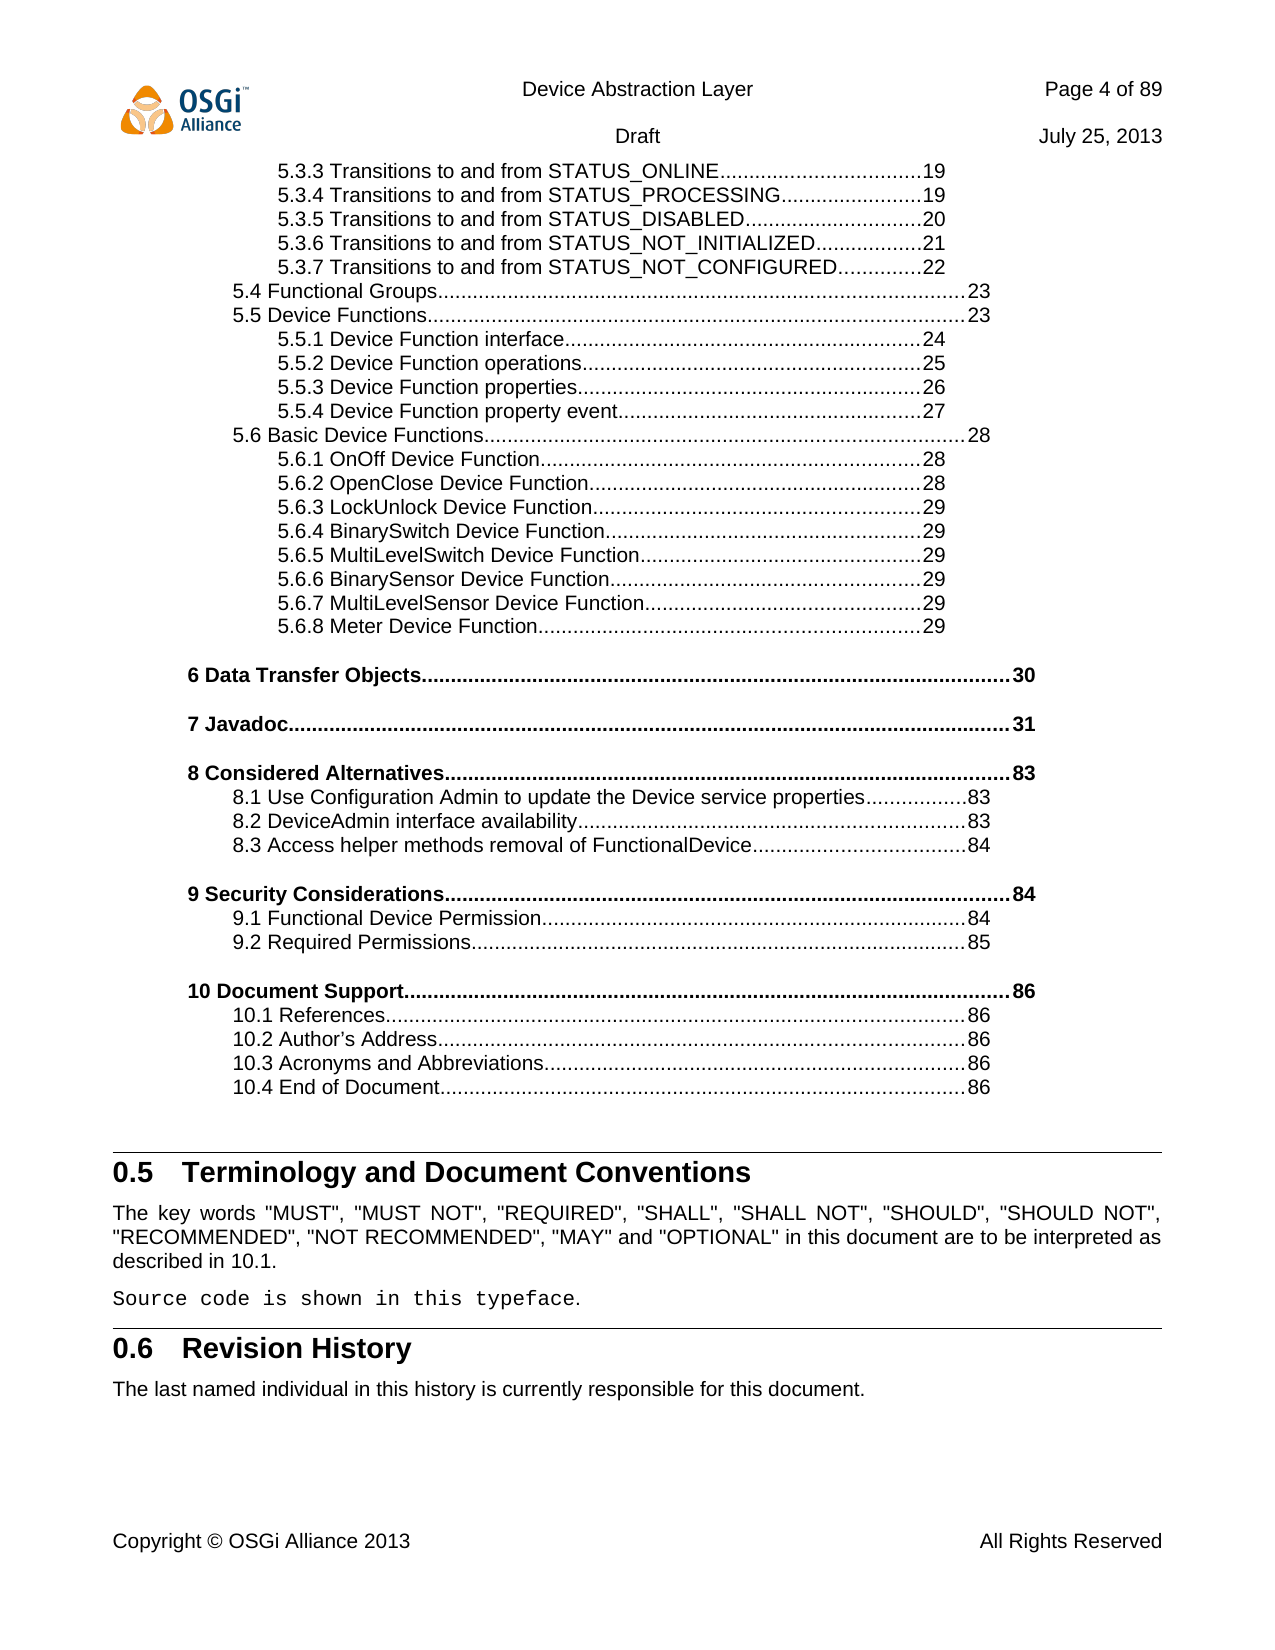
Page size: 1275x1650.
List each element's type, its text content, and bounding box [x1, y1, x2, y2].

text The last named individual in this history is currently responsible for this document. [112, 1377, 1162, 1401]
text 9.1 Functional Device Permission 84 [232, 906, 1162, 930]
text 5.5 Device Functions 23 [232, 303, 1162, 327]
text 5.5.1 Device Function interface 24 [277, 327, 1162, 351]
text 10.3 Acronyms and Abbreviations 86 [232, 1051, 1162, 1075]
text 8.2 DeviceAdmin interface availability 83 [232, 809, 1162, 833]
text 5.5.2 Device Function operations 25 [277, 351, 1162, 375]
text 8.3 Access helper methods removal of FunctionalDevice 84 [232, 833, 1162, 857]
text 9.2 Required Permissions 85 [232, 930, 1162, 954]
subtitle Revision History [112, 1329, 1162, 1364]
text 5.6.6 BinarySensor Device Function 29 [277, 566, 1162, 590]
text 5.6.5 MultiLevelSwitch Device Function 29 [277, 542, 1162, 566]
text 8 Considered Alternatives 83 [187, 761, 1162, 785]
text The key words "MUST", "MUST NOT", "REQUIRED", "SHALL", "SHALL NOT", "SHOULD", "SHOULD NOT", "RECOMMENDED", "NOT RECOMMENDED", "MAY" and "OPTIONAL" in this document are to be interpreted as described in 1. [112, 1201, 1162, 1273]
text 5.5.3 Device Function properties 26 [277, 375, 1162, 399]
text 5.3.4 Transitions to and from STATUS_PROCESSING 19 [277, 183, 1162, 207]
text 5.6 Basic Device Functions 28 [232, 423, 1162, 447]
text 5.6.2 OpenClose Device Function 28 [277, 471, 1162, 494]
text 7 Javadoc 31 [187, 712, 1162, 736]
text 5.6.3 LockUnlock Device Function 29 [277, 494, 1162, 518]
text 5.6.4 BinarySwitch Device Function 29 [277, 518, 1162, 542]
text 5.4 Functional Groups 23 [232, 279, 1162, 303]
text 5.3.5 Transitions to and from STATUS_DISABLED 20 [277, 207, 1162, 231]
subtitle Terminology and Document Conventions [112, 1153, 1162, 1188]
text 10.1 References 86 [232, 1003, 1162, 1027]
text 5.3.7 Transitions to and from STATUS_NOT_CONFIGURED 22 [277, 255, 1162, 279]
text 5.6.8 Meter Device Function 29 [277, 614, 1162, 638]
text 10.4 End of Document 86 [232, 1075, 1162, 1099]
text 10 Document Support 86 [187, 979, 1162, 1003]
text 6 Data Transfer Objects 30 [187, 663, 1162, 687]
text 5.6.1 OnOff Device Function 28 [277, 447, 1162, 471]
text 10.2 Author’s Address 86 [232, 1027, 1162, 1051]
text Source code is shown in this typeface. [112, 1285, 1162, 1311]
picture [113, 78, 257, 142]
text 8.1 Use Configuration Admin to update the Device service properties 83 [232, 785, 1162, 809]
text 5.3.6 Transitions to and from STATUS_NOT_INITIALIZED 21 [277, 231, 1162, 255]
text 9 Security Considerations 84 [187, 882, 1162, 906]
text 5.3.3 Transitions to and from STATUS_ONLINE 19 [277, 159, 1162, 183]
text 5.6.7 MultiLevelSensor Device Function 29 [277, 590, 1162, 614]
text 5.5.4 Device Function property event 27 [277, 399, 1162, 423]
